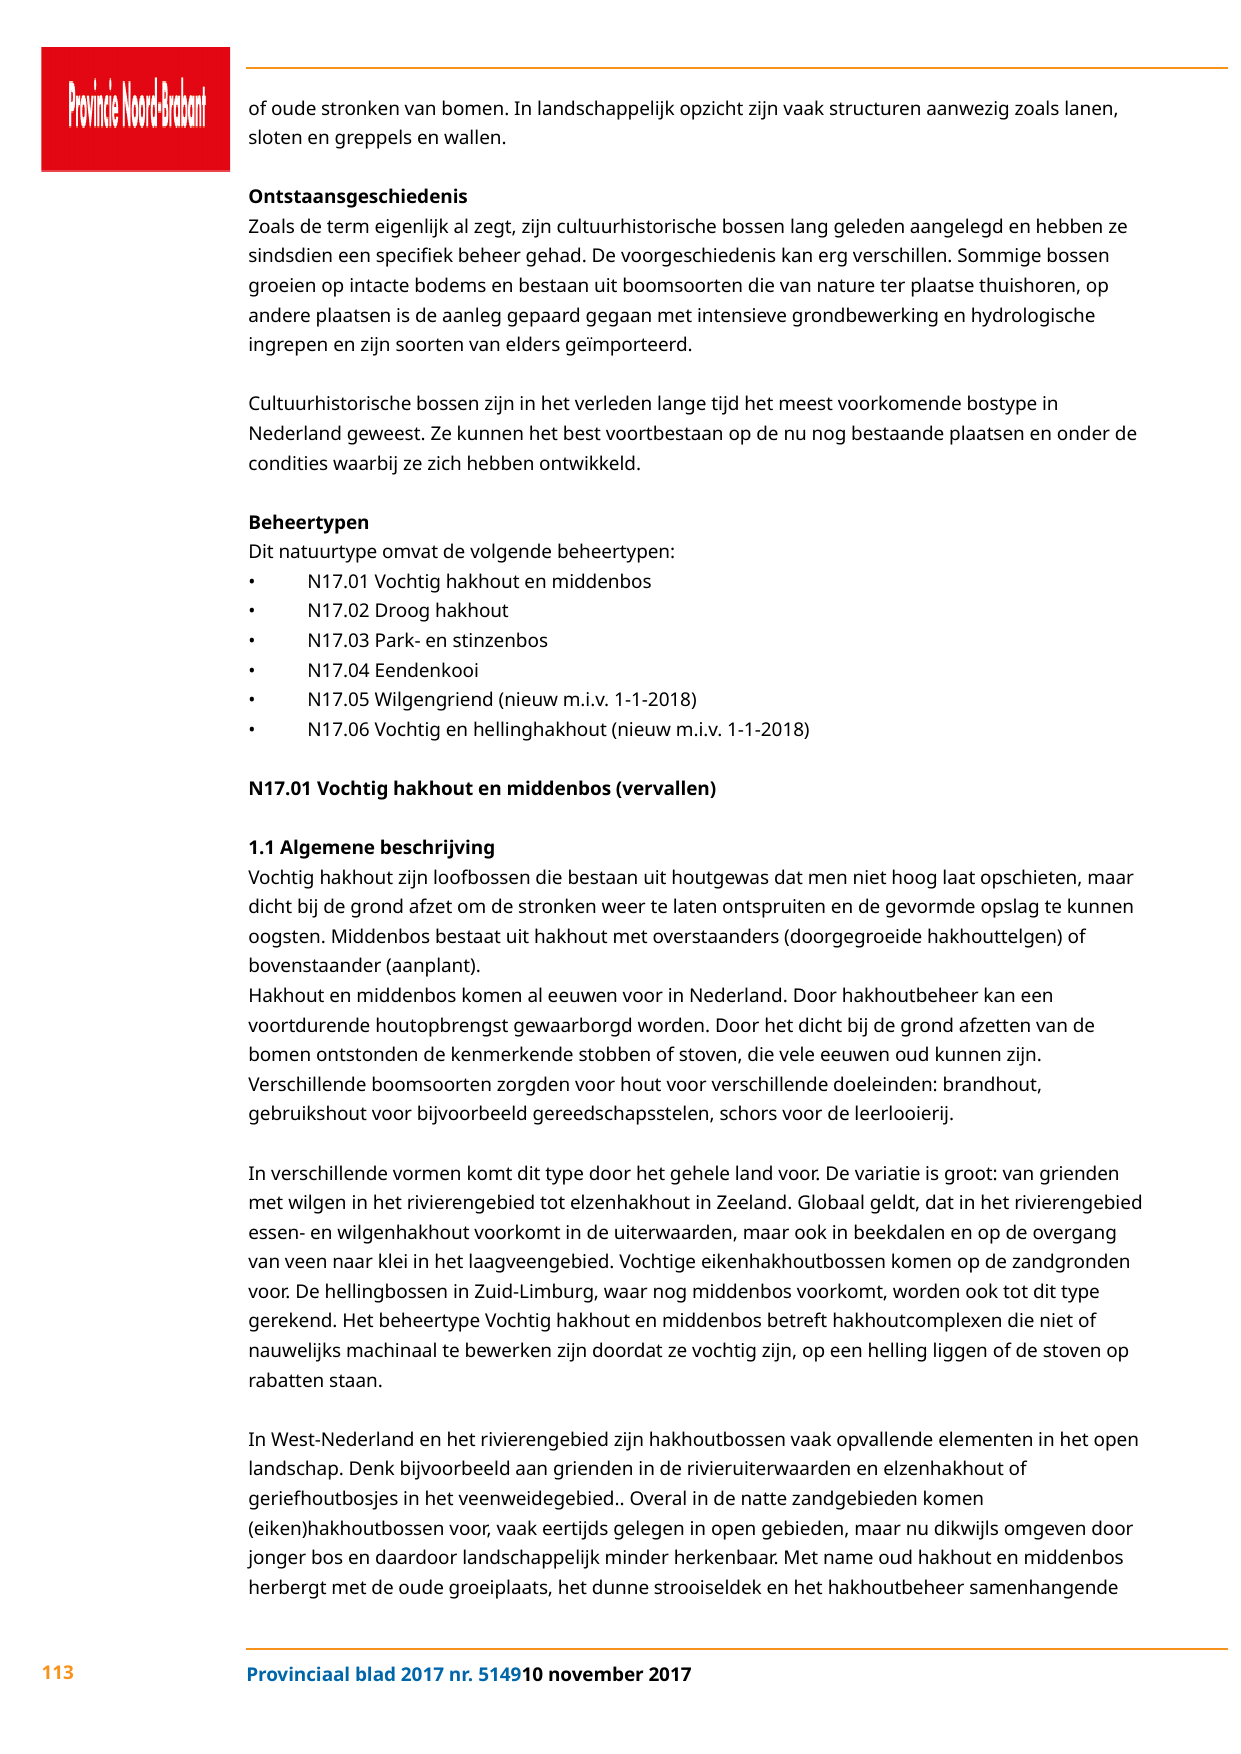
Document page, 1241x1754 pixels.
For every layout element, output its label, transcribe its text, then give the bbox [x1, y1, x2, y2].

text Dit natuurtype omvat de volgende beheertypen: [248, 538, 1152, 564]
text Ontstaansgeschiedenis [248, 183, 1152, 209]
text Vochtig hakhout zijn loofbossen die bestaan uit houtgewas dat men niet hoog laat opschieten, maar dicht bij de grond afzet om de stronken weer te laten ontspruiten en de gevormde opslag te kunnen oogsten. Middenbos bestaat uit hakhout met overstaanders (doorgegroeide hakhouttelgen) of bovenstaander (aanplant). [248, 864, 1152, 978]
list N17.05 Wilgengriend (nieuw m.i.v. 1-1-2018) [248, 686, 1152, 712]
text of oude stronken van bomen. In landschappelijk opzicht zijn vaak structuren aanwezig zoals lanen, sloten en greppels en wallen. [248, 95, 1152, 150]
list N17.03 Park- en stinzenbos [248, 627, 1152, 653]
text Zoals de term eigenlijk al zegt, zijn cultuurhistorische bossen lang geleden aangelegd en hebben ze sindsdien een specifiek beheer gehad. De voorgeschiedenis kan erg verschillen. Sommige bossen groeien op intacte bodems en bestaan uit boomsoorten die van nature ter plaatse thuishoren, op andere plaatsen is de aanleg gepaard gegaan met intensieve grondbewerking en hydrologische ingrepen en zijn soorten van elders geïmporteerd. [248, 213, 1152, 357]
list N17.06 Vochtig en hellinghakhout (nieuw m.i.v. 1-1-2018) [248, 716, 1152, 742]
text In verschillende vormen komt dit type door het gehele land voor. De variatie is groot: van grienden met wilgen in het rivierengebied tot elzenhakhout in Zeeland. Globaal geldt, dat in het rivierengebied essen- en wilgenhakhout voorkomt in de uiterwaarden, maar ook in beekdalen en op de overgang van veen naar klei in het laagveengebied. Vochtige eikenhakhoutbossen komen op de zandgronden voor. De hellingbossen in Zuid-Limburg, waar nog middenbos voorkomt, worden ook tot dit type gerekend. Het beheertype Vochtig hakhout en middenbos betreft hakhoutcomplexen die niet of nauwelijks machinaal te bewerken zijn doordat ze vochtig zijn, op een helling liggen of de stoven op rabatten staan. [248, 1160, 1152, 1393]
text 1.1 Algemene beschrijving [248, 834, 1152, 860]
text Beheertypen [248, 509, 1152, 535]
list N17.04 Eendenkooi [248, 657, 1152, 683]
list N17.02 Droog hakhout [248, 598, 1152, 623]
text N17.01 Vochtig hakhout en middenbos (vervallen) [248, 775, 1152, 801]
picture [41, 47, 231, 172]
text In West-Nederland en het rivierengebied zijn hakhoutbossen vaak opvallende elementen in het open landschap. Denk bijvoorbeeld aan grienden in de rivieruiterwaarden en elzenhakhout of geriefhoutbosjes in het veenweidegebied.. Overal in de natte zandgebieden komen (eiken)hakhoutbossen voor, vaak eertijds gelegen in open gebieden, maar nu dikwijls omgeven door jonger bos en daardoor landschappelijk minder herkenbaar. Met name oud hakhout en middenbos herbergt met de oude groeiplaats, het dunne strooiseldek en het hakhoutbeheer samenhangende [248, 1426, 1152, 1600]
text Cultuurhistorische bossen zijn in het verleden lange tijd het meest voorkomende bostype in Nederland geweest. Ze kunnen het best voortbestaan op de nu nog bestaande plaatsen en onder de condities waarbij ze zich hebben ontwikkeld. [248, 391, 1152, 476]
text Hakhout en middenbos komen al eeuwen voor in Nederland. Door hakhoutbeheer kan een voortdurende houtopbrengst gewaarborgd worden. Door het dicht bij de grond afzetten van de bomen ontstonden de kenmerkende stobben of stoven, die vele eeuwen oud kunnen zijn. Verschillende boomsoorten zorgden voor hout voor verschillende doeleinden: brandhout, gebruikshout voor bijvoorbeeld gereedschapsstelen, schors voor de leerlooierij. [248, 982, 1152, 1126]
list N17.01 Vochtig hakhout en middenbos [248, 568, 1152, 594]
